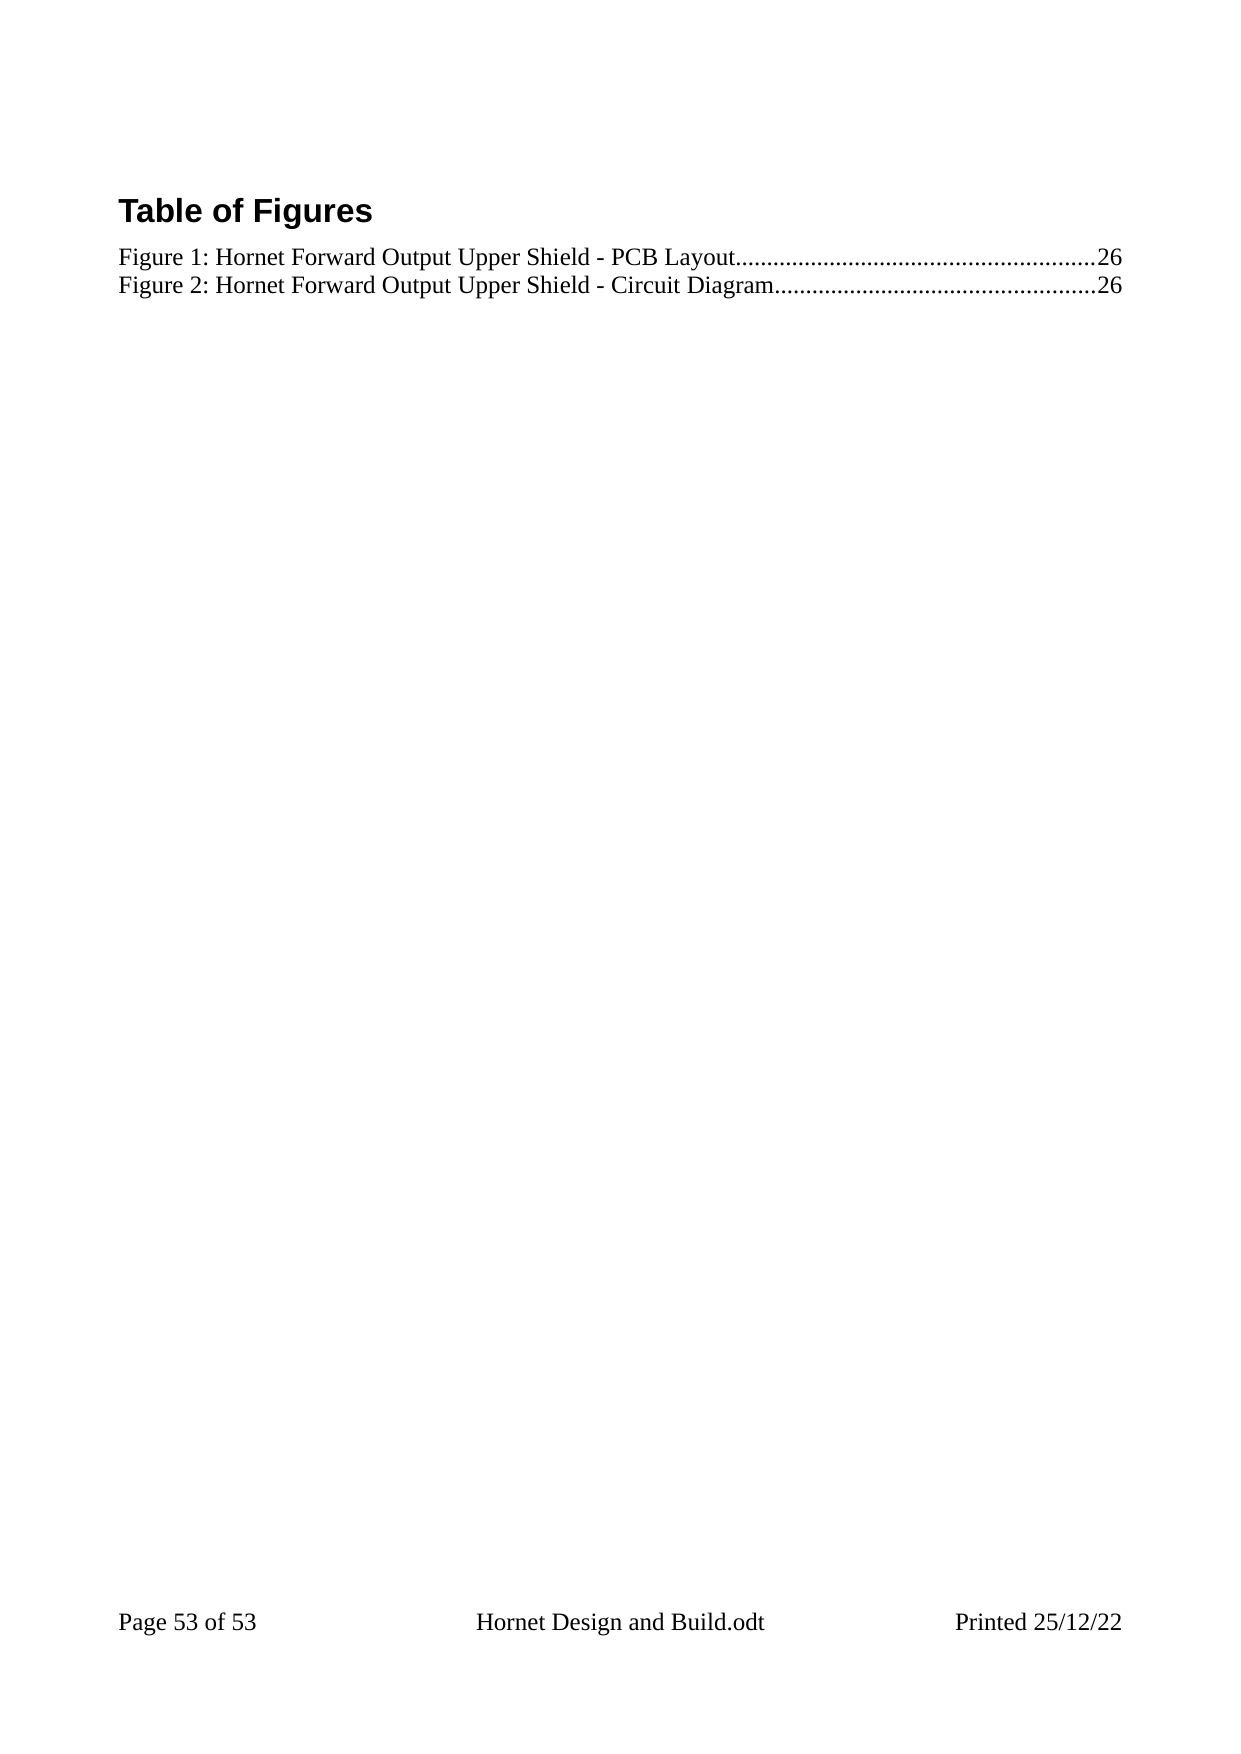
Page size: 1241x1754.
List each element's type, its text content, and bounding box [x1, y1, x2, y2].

text Figure 2: Hornet Forward Output Upper Shield - Circuit Diagram 26 [118, 270, 1122, 299]
subtitle Table of Figures [118, 191, 1122, 229]
text Figure 1: Hornet Forward Output Upper Shield - PCB Layout 26 [118, 242, 1122, 270]
